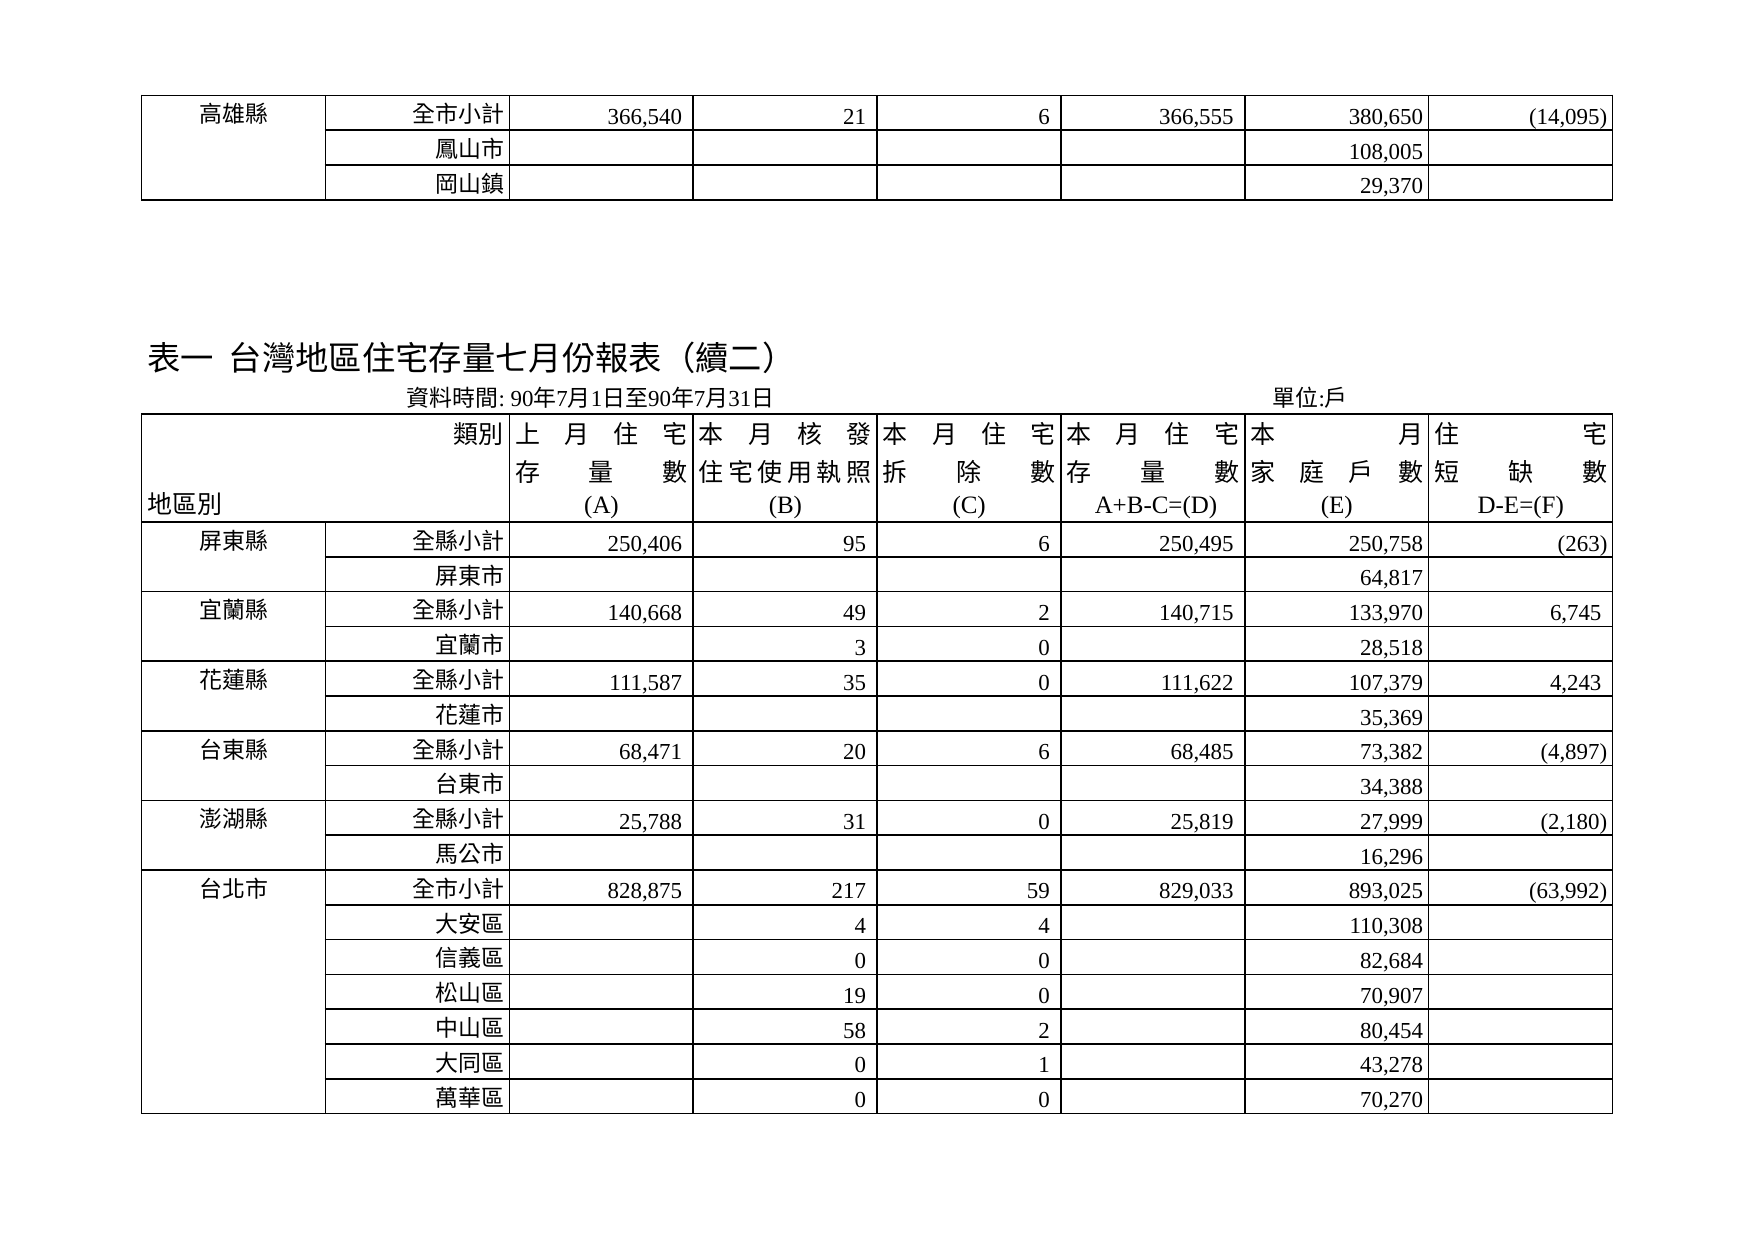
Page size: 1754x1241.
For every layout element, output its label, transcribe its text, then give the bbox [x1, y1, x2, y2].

table_cell [1429, 232, 1613, 265]
table_cell 0 [878, 940, 1060, 973]
table_cell 存量數 [510, 451, 692, 489]
table_cell 屏東縣 [142, 523, 325, 591]
table_cell 111,622 [1062, 662, 1244, 695]
table_cell (C) [878, 489, 1060, 521]
table_cell [1429, 1080, 1612, 1113]
table_cell 6 [878, 96, 1060, 129]
table_cell 80,454 [1246, 1010, 1428, 1043]
table_cell 0 [694, 940, 876, 973]
table_cell 拆除數 [878, 451, 1060, 489]
table_cell [1429, 836, 1612, 869]
table_cell [693, 232, 877, 265]
table_cell 6 [878, 523, 1060, 556]
table_cell [878, 697, 1060, 730]
table_cell [1061, 298, 1245, 332]
table_cell [1062, 627, 1244, 660]
table_cell [878, 836, 1060, 869]
table_cell 本月住宅 [878, 415, 1060, 451]
table_cell [1062, 1045, 1244, 1078]
table_cell [142, 232, 325, 265]
table_cell 3 [694, 627, 876, 660]
table_cell [1245, 298, 1428, 332]
table_cell 250,495 [1062, 523, 1244, 556]
table_cell 35 [694, 662, 876, 695]
table_cell 萬華區 [326, 1080, 509, 1113]
table_cell 0 [878, 801, 1060, 834]
table_cell [1429, 627, 1612, 660]
table_cell 0 [878, 975, 1060, 1008]
table_cell 花蓮縣 [142, 662, 325, 730]
table_cell 宜蘭縣 [142, 592, 325, 660]
table_cell 0 [694, 1045, 876, 1078]
table_cell 27,999 [1246, 801, 1428, 834]
table_cell 岡山鎮 [326, 166, 509, 199]
table_cell 台北市 [142, 871, 325, 1113]
table_cell 59 [878, 871, 1060, 904]
table_cell 366,540 [510, 96, 692, 129]
table_cell [693, 201, 877, 232]
table_cell [510, 766, 692, 799]
table_cell [877, 232, 1061, 265]
table_cell [509, 232, 693, 265]
table_cell 本月 [1246, 415, 1428, 451]
table_cell 108,005 [1246, 131, 1428, 164]
table_cell [510, 1045, 692, 1078]
table_cell (4,897) [1429, 732, 1612, 765]
table_cell [877, 298, 1061, 332]
table_cell [1429, 131, 1612, 164]
table_cell 1 [878, 1045, 1060, 1078]
table_cell 217 [694, 871, 876, 904]
table_cell [1062, 697, 1244, 730]
table_cell 107,379 [1246, 662, 1428, 695]
table_cell 250,758 [1246, 523, 1428, 556]
table_cell 馬公市 [326, 836, 509, 869]
table_cell 0 [878, 1080, 1060, 1113]
table_cell [1429, 697, 1612, 730]
table_cell (A) [510, 489, 692, 521]
table_cell 49 [694, 592, 876, 626]
table_cell 58 [694, 1010, 876, 1043]
table_cell [694, 697, 876, 730]
table_cell [1062, 906, 1244, 939]
table_cell 中山區 [326, 1010, 509, 1043]
table_cell [325, 201, 509, 232]
table_cell 存量數 [1062, 451, 1244, 489]
table_cell (14,095) [1429, 96, 1612, 129]
table_cell [510, 940, 692, 973]
table_cell [1062, 558, 1244, 591]
table_cell (E) [1246, 489, 1428, 521]
table_cell 花蓮市 [326, 697, 509, 730]
table_cell 366,555 [1062, 96, 1244, 129]
table_cell 台東市 [326, 766, 509, 799]
table_cell 家庭戶數 [1246, 451, 1428, 489]
table_cell 68,471 [510, 732, 692, 765]
table_cell [1245, 232, 1428, 265]
table_cell [1061, 265, 1245, 298]
table_cell [1245, 201, 1428, 232]
table_cell [878, 558, 1060, 591]
table_cell [1062, 166, 1244, 199]
table_cell 380,650 [1246, 96, 1428, 129]
table_cell [1062, 766, 1244, 799]
table_cell (B) [694, 489, 876, 521]
table_cell [1062, 975, 1244, 1008]
table_cell [1062, 131, 1244, 164]
table_cell [1429, 1010, 1612, 1043]
table_cell 屏東市 [326, 558, 509, 591]
table_cell [1061, 232, 1245, 265]
table_cell 類別 地區別 [142, 415, 509, 521]
table_cell 全縣小計 [326, 592, 509, 626]
table_cell D-E=(F) [1429, 489, 1612, 521]
table_cell [878, 166, 1060, 199]
table_cell 29,370 [1246, 166, 1428, 199]
table_cell 35,369 [1246, 697, 1428, 730]
table_cell 大安區 [326, 906, 509, 939]
table_cell 全縣小計 [326, 801, 509, 834]
table_cell 大同區 [326, 1045, 509, 1078]
table_cell [694, 836, 876, 869]
table_cell 20 [694, 732, 876, 765]
table_cell 893,025 [1246, 871, 1428, 904]
table_cell A+B-C=(D) [1062, 489, 1244, 521]
table_cell 4,243 [1429, 662, 1612, 695]
table_cell [1245, 265, 1428, 298]
table_cell 25,788 [510, 801, 692, 834]
table_cell 829,033 [1062, 871, 1244, 904]
table_cell 19 [694, 975, 876, 1008]
table_cell 140,715 [1062, 592, 1244, 626]
table_cell 高雄縣 [142, 96, 325, 199]
table_cell 4 [694, 906, 876, 939]
table_cell [510, 131, 692, 164]
table_cell [510, 627, 692, 660]
table_cell 2 [878, 1010, 1060, 1043]
table_cell (63,992) [1429, 871, 1612, 904]
table_cell [510, 1010, 692, 1043]
table_cell 95 [694, 523, 876, 556]
table_cell [1429, 298, 1613, 332]
table_cell 表一 台灣地區住宅存量七月份報表（續二） [142, 332, 1613, 380]
table_cell 21 [694, 96, 876, 129]
table_cell [510, 558, 692, 591]
table_cell 133,970 [1246, 592, 1428, 626]
table_cell 82,684 [1246, 940, 1428, 973]
table_cell 64,817 [1246, 558, 1428, 591]
table_cell 2 [878, 592, 1060, 626]
table_cell [1429, 766, 1612, 799]
table_cell 住宅使用執照 [694, 451, 876, 489]
table_cell [878, 131, 1060, 164]
table_cell 住宅 [1429, 415, 1612, 451]
table_cell [1062, 836, 1244, 869]
table_cell [142, 265, 325, 298]
table_cell [694, 131, 876, 164]
table_cell [509, 201, 693, 232]
table_cell [693, 298, 877, 332]
table_cell [1429, 201, 1613, 232]
table_cell 73,382 [1246, 732, 1428, 765]
table_cell [325, 298, 509, 332]
table_cell [694, 766, 876, 799]
table_cell 31 [694, 801, 876, 834]
table_cell [694, 558, 876, 591]
table_cell 28,518 [1246, 627, 1428, 660]
table_cell [1429, 1045, 1612, 1078]
table_cell [509, 265, 693, 298]
table_cell 信義區 [326, 940, 509, 973]
table_cell 全縣小計 [326, 523, 509, 556]
table_cell [694, 166, 876, 199]
table_cell 短缺數 [1429, 451, 1612, 489]
table_cell [1062, 1010, 1244, 1043]
table_cell 0 [878, 627, 1060, 660]
table_cell [510, 975, 692, 1008]
table_cell [142, 201, 325, 232]
table_cell 43,278 [1246, 1045, 1428, 1078]
table_cell 台東縣 [142, 732, 325, 799]
table_cell [510, 906, 692, 939]
table_cell [1429, 906, 1612, 939]
table_cell [1429, 940, 1612, 973]
table_cell [878, 766, 1060, 799]
table_cell [510, 697, 692, 730]
table_cell 4 [878, 906, 1060, 939]
table_cell 全市小計 [326, 96, 509, 129]
table_cell 全縣小計 [326, 662, 509, 695]
table_cell [510, 1080, 692, 1113]
table_cell 本月住宅 [1062, 415, 1244, 451]
table_cell (263) [1429, 523, 1612, 556]
table_cell 松山區 [326, 975, 509, 1008]
table_cell [877, 201, 1061, 232]
table_cell 34,388 [1246, 766, 1428, 799]
table_cell [693, 265, 877, 298]
table_cell [325, 265, 509, 298]
table_cell [877, 265, 1061, 298]
table_cell 25,819 [1062, 801, 1244, 834]
table_cell [1062, 940, 1244, 973]
table_cell [510, 836, 692, 869]
table_cell 0 [878, 662, 1060, 695]
table_cell 本月核發 [694, 415, 876, 451]
table_cell 0 [694, 1080, 876, 1113]
table_cell 6,745 [1429, 592, 1612, 626]
table_cell 70,907 [1246, 975, 1428, 1008]
table_cell 澎湖縣 [142, 801, 325, 869]
table_cell [1429, 166, 1612, 199]
table_cell 宜蘭市 [326, 627, 509, 660]
table_cell [1429, 558, 1612, 591]
table_cell 鳳山市 [326, 131, 509, 164]
table_cell 250,406 [510, 523, 692, 556]
table_cell 全市小計 [326, 871, 509, 904]
table_cell 140,668 [510, 592, 692, 626]
table_cell 110,308 [1246, 906, 1428, 939]
table_cell [509, 298, 693, 332]
table_cell [1061, 201, 1245, 232]
table_cell [1062, 1080, 1244, 1113]
table_cell 68,485 [1062, 732, 1244, 765]
table_cell 資料時間: 90年7月1日至90年7月31日 單位:戶 [142, 380, 1613, 413]
table_cell 111,587 [510, 662, 692, 695]
table_cell 6 [878, 732, 1060, 765]
table_cell [142, 298, 325, 332]
table_cell 828,875 [510, 871, 692, 904]
table_cell [1429, 265, 1613, 298]
table_cell [325, 232, 509, 265]
table_cell 全縣小計 [326, 732, 509, 765]
table_cell [1429, 975, 1612, 1008]
table_cell 上月住宅 [510, 415, 692, 451]
table_cell 16,296 [1246, 836, 1428, 869]
table_cell 70,270 [1246, 1080, 1428, 1113]
table_cell (2,180) [1429, 801, 1612, 834]
table_cell [510, 166, 692, 199]
